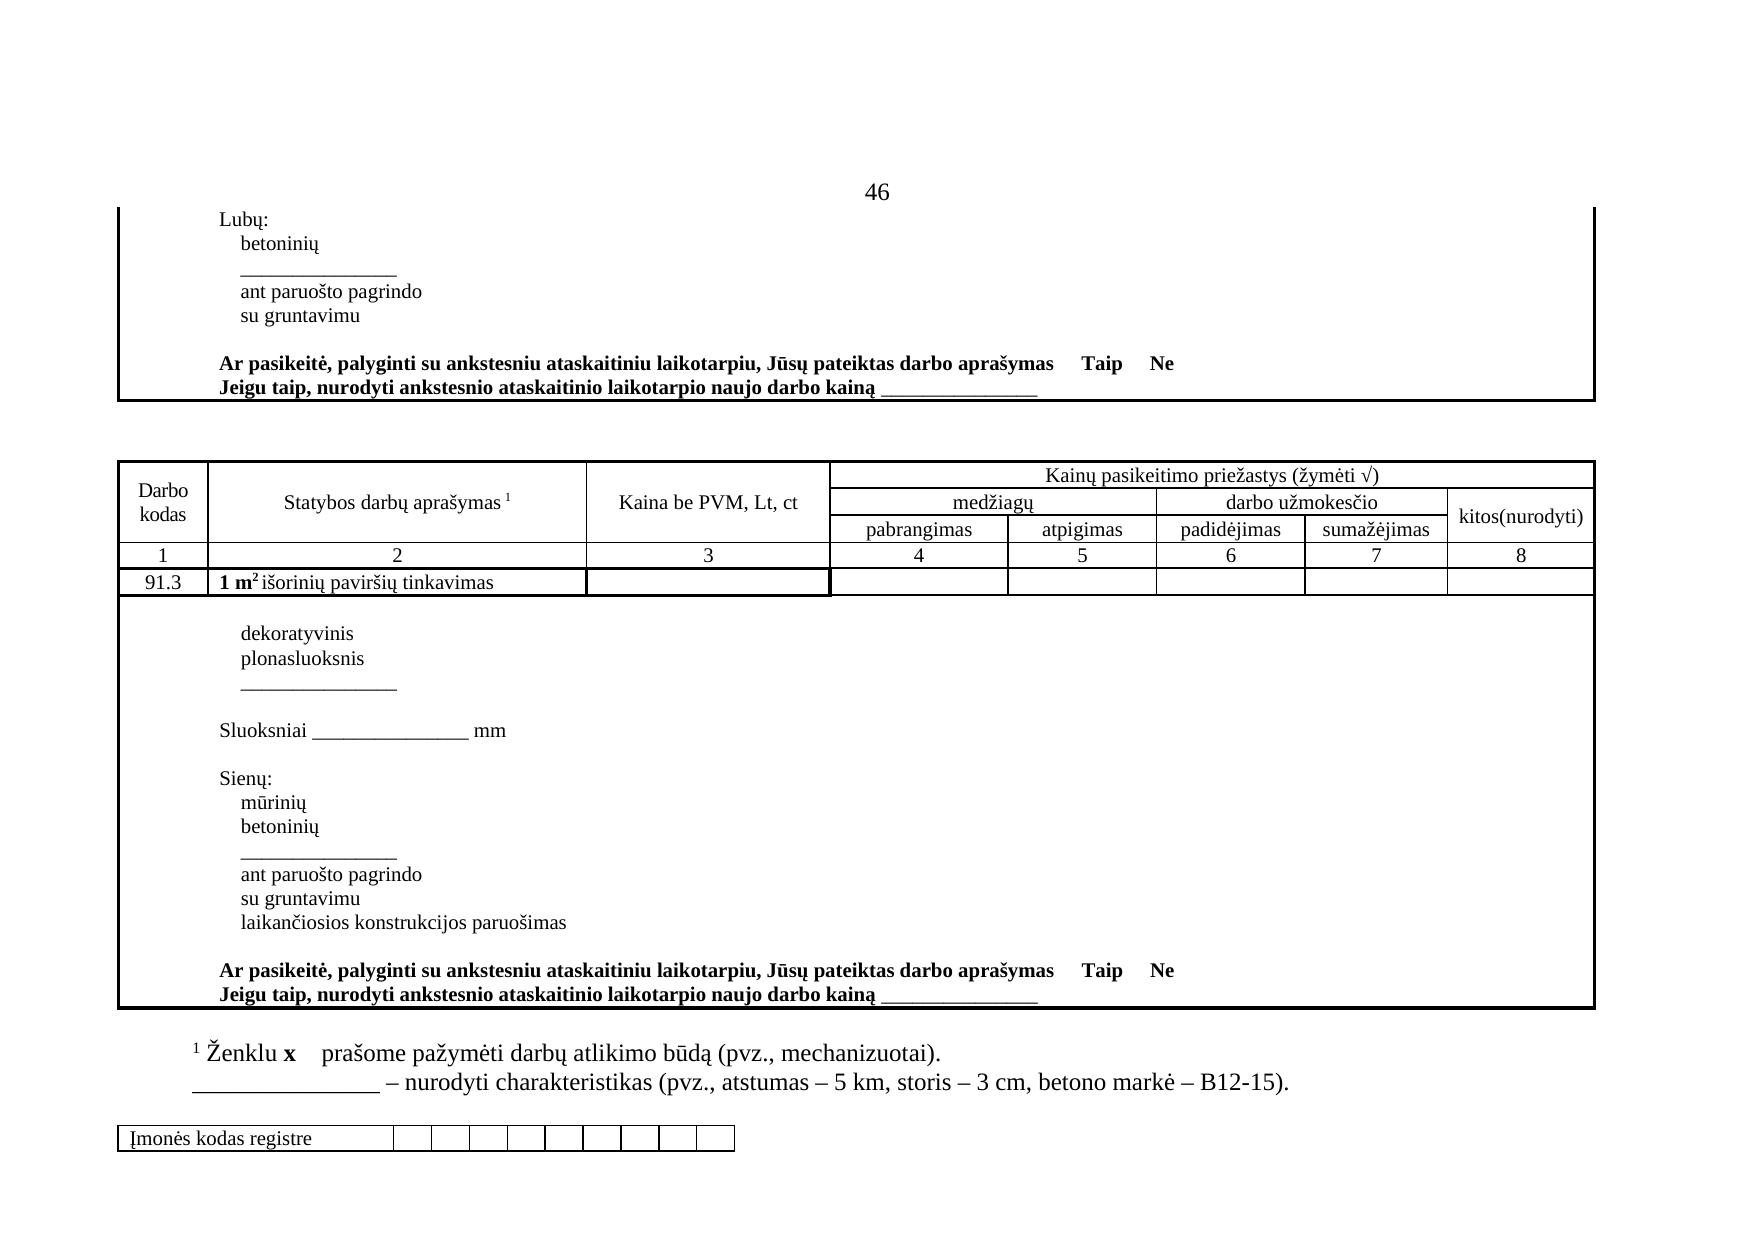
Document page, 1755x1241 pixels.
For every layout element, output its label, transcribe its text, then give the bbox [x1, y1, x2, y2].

table_cell [1305, 327, 1447, 351]
table_cell  _______________ [208, 670, 586, 693]
table_header Darbo kodas [120, 463, 207, 541]
table_cell [1156, 645, 1305, 669]
table_cell [1415, 982, 1509, 1006]
table_cell [830, 621, 1008, 645]
table_cell [1448, 766, 1593, 790]
table_cell [120, 351, 208, 375]
table_cell [1156, 596, 1305, 621]
table_cell [830, 886, 1008, 910]
table_cell  mūrinių [208, 790, 586, 814]
table_cell [120, 766, 208, 790]
table_cell [833, 910, 1008, 934]
table_cell [120, 838, 208, 862]
table_cell  laikančiosios konstrukcijos paruošimas [208, 910, 809, 934]
text _______________ – nurodyti charakteristikas (pvz., atstumas – 5 km, storis – 3 cm, betono markė – B12-15). [118, 1067, 1636, 1096]
table_cell 1 m2 išorinių paviršių tinkavimas [209, 570, 585, 594]
table_cell [1448, 862, 1593, 886]
table_cell [1156, 862, 1305, 886]
table_cell [586, 694, 830, 718]
table_cell [1448, 207, 1593, 231]
table_cell [1305, 670, 1447, 693]
table_cell [586, 814, 830, 838]
table_cell [830, 766, 1008, 790]
table_cell [832, 569, 1007, 594]
table_cell [830, 694, 1008, 718]
table_cell [830, 790, 1008, 814]
table_cell [1008, 207, 1156, 231]
table_header Statybos darbų aprašymas 1 [209, 463, 586, 541]
table_cell [208, 694, 586, 718]
table_cell  betoninių [208, 814, 586, 838]
table_cell [120, 255, 208, 279]
table_cell [1305, 814, 1447, 838]
table_cell [1305, 862, 1447, 886]
table_cell [1156, 621, 1305, 645]
table_cell [1156, 207, 1305, 231]
table_cell [1448, 621, 1593, 645]
table_cell [586, 862, 830, 886]
table_cell [1448, 255, 1593, 279]
table_cell  dekoratyvinis [208, 621, 586, 645]
table_cell [586, 886, 830, 910]
table_cell [1448, 569, 1593, 594]
table_cell [1156, 694, 1305, 718]
table_cell [120, 958, 208, 982]
table_cell [1008, 596, 1156, 621]
table_cell [120, 645, 208, 669]
table_cell [586, 742, 830, 766]
table_cell  ant paruošto pagrindo [208, 279, 610, 303]
table_cell [1305, 934, 1447, 958]
table_cell [588, 570, 828, 594]
table_cell [586, 645, 830, 669]
table_cell [120, 694, 208, 718]
table_cell [1008, 279, 1156, 303]
table_cell [1156, 790, 1305, 814]
table_cell [120, 982, 208, 1006]
table_cell [586, 670, 830, 693]
table_cell [1448, 790, 1593, 814]
table_cell [1448, 910, 1593, 934]
table_cell [809, 910, 833, 934]
table_cell [836, 303, 1008, 327]
table_cell [1448, 742, 1593, 766]
table_cell [1305, 596, 1447, 621]
table_cell [610, 303, 836, 327]
table_cell [1008, 621, 1156, 645]
table_cell [836, 231, 1008, 255]
table_cell [1305, 766, 1447, 790]
table_cell [120, 886, 208, 910]
table_cell [1008, 766, 1156, 790]
table_header [735, 1125, 1122, 1150]
table_cell  su gruntavimu [208, 886, 586, 910]
table_cell 3 [587, 543, 829, 567]
table_cell [830, 838, 1008, 862]
table_cell [836, 207, 1008, 231]
table_cell [208, 742, 586, 766]
table_cell [1448, 670, 1593, 693]
table_cell [1008, 670, 1156, 693]
table_cell [830, 718, 1008, 742]
table_cell [1008, 814, 1156, 838]
table_cell [1306, 569, 1447, 594]
table_cell [610, 279, 836, 303]
table_cell [830, 670, 1008, 693]
table_cell [120, 207, 208, 231]
table_cell [208, 597, 586, 621]
table_cell [120, 279, 208, 303]
table_cell [1448, 327, 1593, 351]
table_cell [1008, 886, 1156, 910]
table_cell Jeigu taip, nurodyti ankstesnio ataskaitinio laikotarpio naujo darbo kainą _______________ [208, 375, 1433, 399]
table_cell  ant paruošto pagrindo [208, 862, 586, 886]
table_cell [1008, 742, 1156, 766]
table_header [394, 1126, 431, 1150]
table_cell [1305, 742, 1447, 766]
table_cell [1305, 886, 1447, 910]
table_cell sumažėjimas [1306, 516, 1447, 541]
table_cell [836, 255, 1008, 279]
table_cell [830, 645, 1008, 669]
table_cell [1504, 375, 1593, 399]
table_cell [1156, 255, 1305, 279]
table_cell [208, 327, 1305, 351]
table_cell [586, 766, 830, 790]
table_cell padidėjimas [1157, 516, 1304, 541]
table_cell [1156, 838, 1305, 862]
table_header Kainų pasikeitimo priežastys (žymėti √) [831, 463, 1593, 487]
table_cell [1305, 303, 1447, 327]
table_cell Ar pasikeitė, palyginti su ankstesniu ataskaitiniu laikotarpiu, Jūsų pateiktas darbo aprašymas  Taip  Ne [208, 351, 1593, 375]
table_cell [1305, 621, 1447, 645]
table_cell [1448, 596, 1593, 621]
table_header [622, 1126, 658, 1150]
table_cell [1008, 862, 1156, 886]
table_cell  su gruntavimu [208, 303, 610, 327]
table_cell [1448, 718, 1593, 742]
table_cell [586, 718, 830, 742]
table_cell [830, 862, 1008, 886]
table_cell [1008, 255, 1156, 279]
table_cell kitos(nurodyti) [1448, 489, 1593, 541]
table_cell [1009, 569, 1156, 594]
table_cell [1305, 838, 1447, 862]
table_cell [1156, 910, 1305, 934]
table_cell [1448, 814, 1593, 838]
table_cell [830, 596, 1008, 621]
table_cell [586, 621, 830, 645]
table_cell [586, 838, 830, 862]
table_cell [1448, 934, 1593, 958]
table_cell 4 [831, 543, 1007, 567]
table_cell [836, 279, 1008, 303]
table_header [432, 1126, 469, 1150]
table_cell [1156, 279, 1305, 303]
table_cell [120, 790, 208, 814]
table_cell [120, 621, 208, 645]
table_cell [1156, 231, 1305, 255]
table_cell  _______________ [208, 838, 586, 862]
table_header [660, 1126, 696, 1150]
table_cell [120, 231, 208, 255]
table_cell 6 [1157, 543, 1304, 567]
table_cell [1448, 279, 1593, 303]
table_cell [1305, 718, 1447, 742]
table_cell  plonasluoksnis [208, 645, 586, 669]
table_cell [1305, 279, 1447, 303]
table_cell [1305, 910, 1447, 934]
table_cell Lubų: [208, 207, 610, 231]
table_header [508, 1126, 544, 1150]
table_cell [1156, 886, 1305, 910]
table_header [697, 1126, 734, 1150]
table_cell [1008, 718, 1156, 742]
table_cell [1008, 645, 1156, 669]
table_cell [1008, 838, 1156, 862]
table_cell [1156, 303, 1305, 327]
table_cell [1008, 910, 1156, 934]
table_cell [610, 207, 836, 231]
table_cell [120, 814, 208, 838]
table_cell [120, 375, 208, 399]
table_cell [1305, 207, 1447, 231]
table_cell 8 [1448, 543, 1593, 567]
table_cell [1156, 742, 1305, 766]
text 1 Ženklu x prašome pažymėti darbų atlikimo būdą (pvz., mechanizuotai). [118, 1038, 1636, 1067]
table_cell [1008, 231, 1156, 255]
table_cell Ar pasikeitė, palyginti su ankstesniu ataskaitiniu laikotarpiu, Jūsų pateiktas darbo aprašymas  Taip  Ne [208, 958, 1593, 982]
table_cell [1008, 694, 1156, 718]
table_cell [120, 742, 208, 766]
table_cell 5 [1009, 543, 1156, 567]
table_header Kaina be PVM, Lt, ct [587, 463, 829, 541]
table_cell [1008, 303, 1156, 327]
table_cell [120, 862, 208, 886]
table_cell 2 [209, 543, 586, 567]
table_cell [586, 790, 830, 814]
table_cell [1156, 766, 1305, 790]
table_header Įmonės kodas registre [119, 1126, 393, 1150]
table_cell [1448, 886, 1593, 910]
table_cell [1156, 718, 1305, 742]
table_cell [830, 742, 1008, 766]
table_cell [120, 910, 208, 934]
table_cell [830, 814, 1008, 838]
table_cell 1 [120, 543, 207, 567]
table_cell medžiagų [831, 489, 1156, 514]
table_header [584, 1126, 620, 1150]
table_cell [610, 231, 836, 255]
table_cell [120, 934, 208, 958]
table_cell [1305, 255, 1447, 279]
table_cell [120, 670, 208, 693]
table_cell 91.3 [120, 570, 207, 594]
table_header [546, 1126, 582, 1150]
table_cell [1156, 670, 1305, 693]
table_cell [120, 327, 208, 351]
table_cell [1448, 694, 1593, 718]
table_cell [1448, 231, 1593, 255]
table_cell 7 [1306, 543, 1447, 567]
table_header [470, 1126, 507, 1150]
table_cell Jeigu taip, nurodyti ankstesnio ataskaitinio laikotarpio naujo darbo kainą _______________ [208, 982, 1415, 1006]
table_cell [1448, 645, 1593, 669]
table_cell [120, 718, 208, 742]
table_cell [120, 597, 208, 621]
table_cell darbo užmokesčio [1157, 489, 1447, 514]
table_cell [586, 597, 830, 621]
table_cell Sluoksniai _______________ mm [208, 718, 586, 742]
table_cell [1448, 303, 1593, 327]
table_cell atpigimas [1009, 516, 1156, 541]
table_cell [1156, 814, 1305, 838]
table_cell [1305, 694, 1447, 718]
table_cell  _______________ [208, 255, 610, 279]
table_cell [1157, 569, 1304, 594]
table_cell [208, 934, 1305, 958]
table_cell [1305, 645, 1447, 669]
table_cell [1305, 790, 1447, 814]
table_cell [1448, 838, 1593, 862]
table_cell pabrangimas [831, 516, 1007, 541]
table_cell [120, 303, 208, 327]
table_cell [1433, 375, 1504, 399]
table_cell [1008, 790, 1156, 814]
table_cell [1305, 231, 1447, 255]
table_cell Sienų: [208, 766, 586, 790]
table_cell [1509, 982, 1593, 1006]
table_cell [610, 255, 836, 279]
table_cell  betoninių [208, 231, 610, 255]
